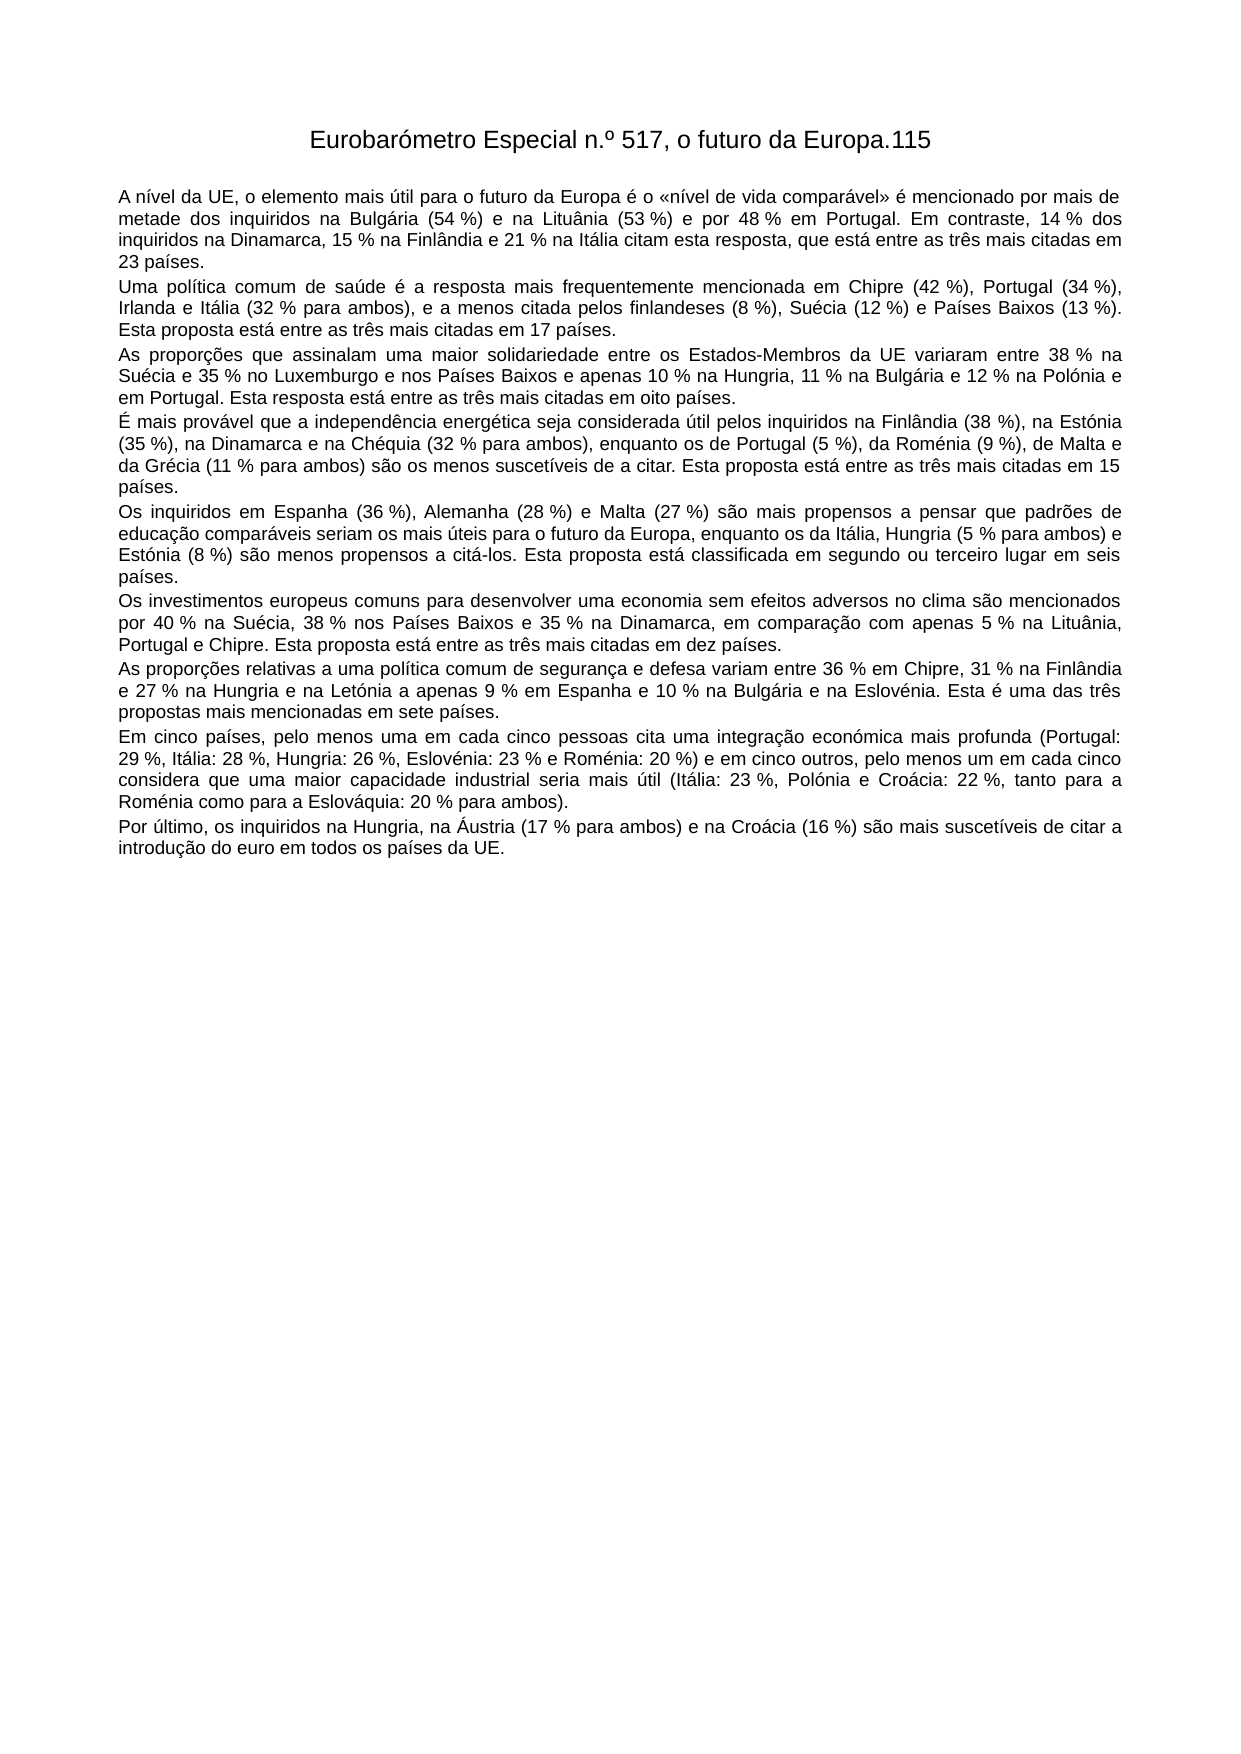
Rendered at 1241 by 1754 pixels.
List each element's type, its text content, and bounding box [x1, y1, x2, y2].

text É mais provável que a independência energética seja considerada útil pelos inquiridos na Finlândia (38 %), na Estónia (35 %), na Dinamarca e na Chéquia (32 % para ambos), enquanto os de Portugal (5 %), da Roménia (9 %), de Malta e da Grécia (11 % para ambos) são os menos suscetíveis de a citar. Esta proposta está entre as três mais citadas em 15 países. [118, 411, 1122, 498]
text Por último, os inquiridos na Hungria, na Áustria (17 % para ambos) e na Croácia (16 %) são mais suscetíveis de citar a introdução do euro em todos os países da UE. [118, 816, 1122, 859]
text A nível da UE, o elemento mais útil para o futuro da Europa é o «nível de vida comparável» é mencionado por mais de metade dos inquiridos na Bulgária (54 %) e na Lituânia (53 %) e por 48 % em Portugal. Em contraste, 14 % dos inquiridos na Dinamarca, 15 % na Finlândia e 21 % na Itália citam esta resposta, que está entre as três mais citadas em 23 países. [118, 186, 1122, 272]
text Uma política comum de saúde é a resposta mais frequentemente mencionada em Chipre (42 %), Portugal (34 %), Irlanda e Itália (32 % para ambos), e a menos citada pelos finlandeses (8 %), Suécia (12 %) e Países Baixos (13 %). Esta proposta está entre as três mais citadas em 17 países. [118, 276, 1122, 340]
text As proporções relativas a uma política comum de segurança e defesa variam entre 36 % em Chipre, 31 % na Finlândia e 27 % na Hungria e na Letónia a apenas 9 % em Espanha e 10 % na Bulgária e na Eslovénia. Esta é uma das três propostas mais mencionadas em sete países. [118, 658, 1122, 723]
text Em cinco países, pelo menos uma em cada cinco pessoas cita uma integração económica mais profunda (Portugal: 29 %, Itália: 28 %, Hungria: 26 %, Eslovénia: 23 % e Roménia: 20 %) e em cinco outros, pelo menos um em cada cinco considera que uma maior capacidade industrial seria mais útil (Itália: 23 %, Polónia e Croácia: 22 %, tanto para a Roménia como para a Eslováquia: 20 % para ambos). [118, 726, 1122, 812]
text Os investimentos europeus comuns para desenvolver uma economia sem efeitos adversos no clima são mencionados por 40 % na Suécia, 38 % nos Países Baixos e 35 % na Dinamarca, em comparação com apenas 5 % na Lituânia, Portugal e Chipre. Esta proposta está entre as três mais citadas em dez países. [118, 590, 1122, 655]
text As proporções que assinalam uma maior solidariedade entre os Estados-Membros da UE variaram entre 38 % na Suécia e 35 % no Luxemburgo e nos Países Baixos e apenas 10 % na Hungria, 11 % na Bulgária e 12 % na Polónia e em Portugal. Esta resposta está entre as três mais citadas em oito países. [118, 343, 1122, 408]
text Os inquiridos em Espanha (36 %), Alemanha (28 %) e Malta (27 %) são mais propensos a pensar que padrões de educação comparáveis seriam os mais úteis para o futuro da Europa, enquanto os da Itália, Hungria (5 % para ambos) e Estónia (8 %) são menos propensos a citá-los. Esta proposta está classificada em segundo ou terceiro lugar em seis países. [118, 501, 1122, 587]
